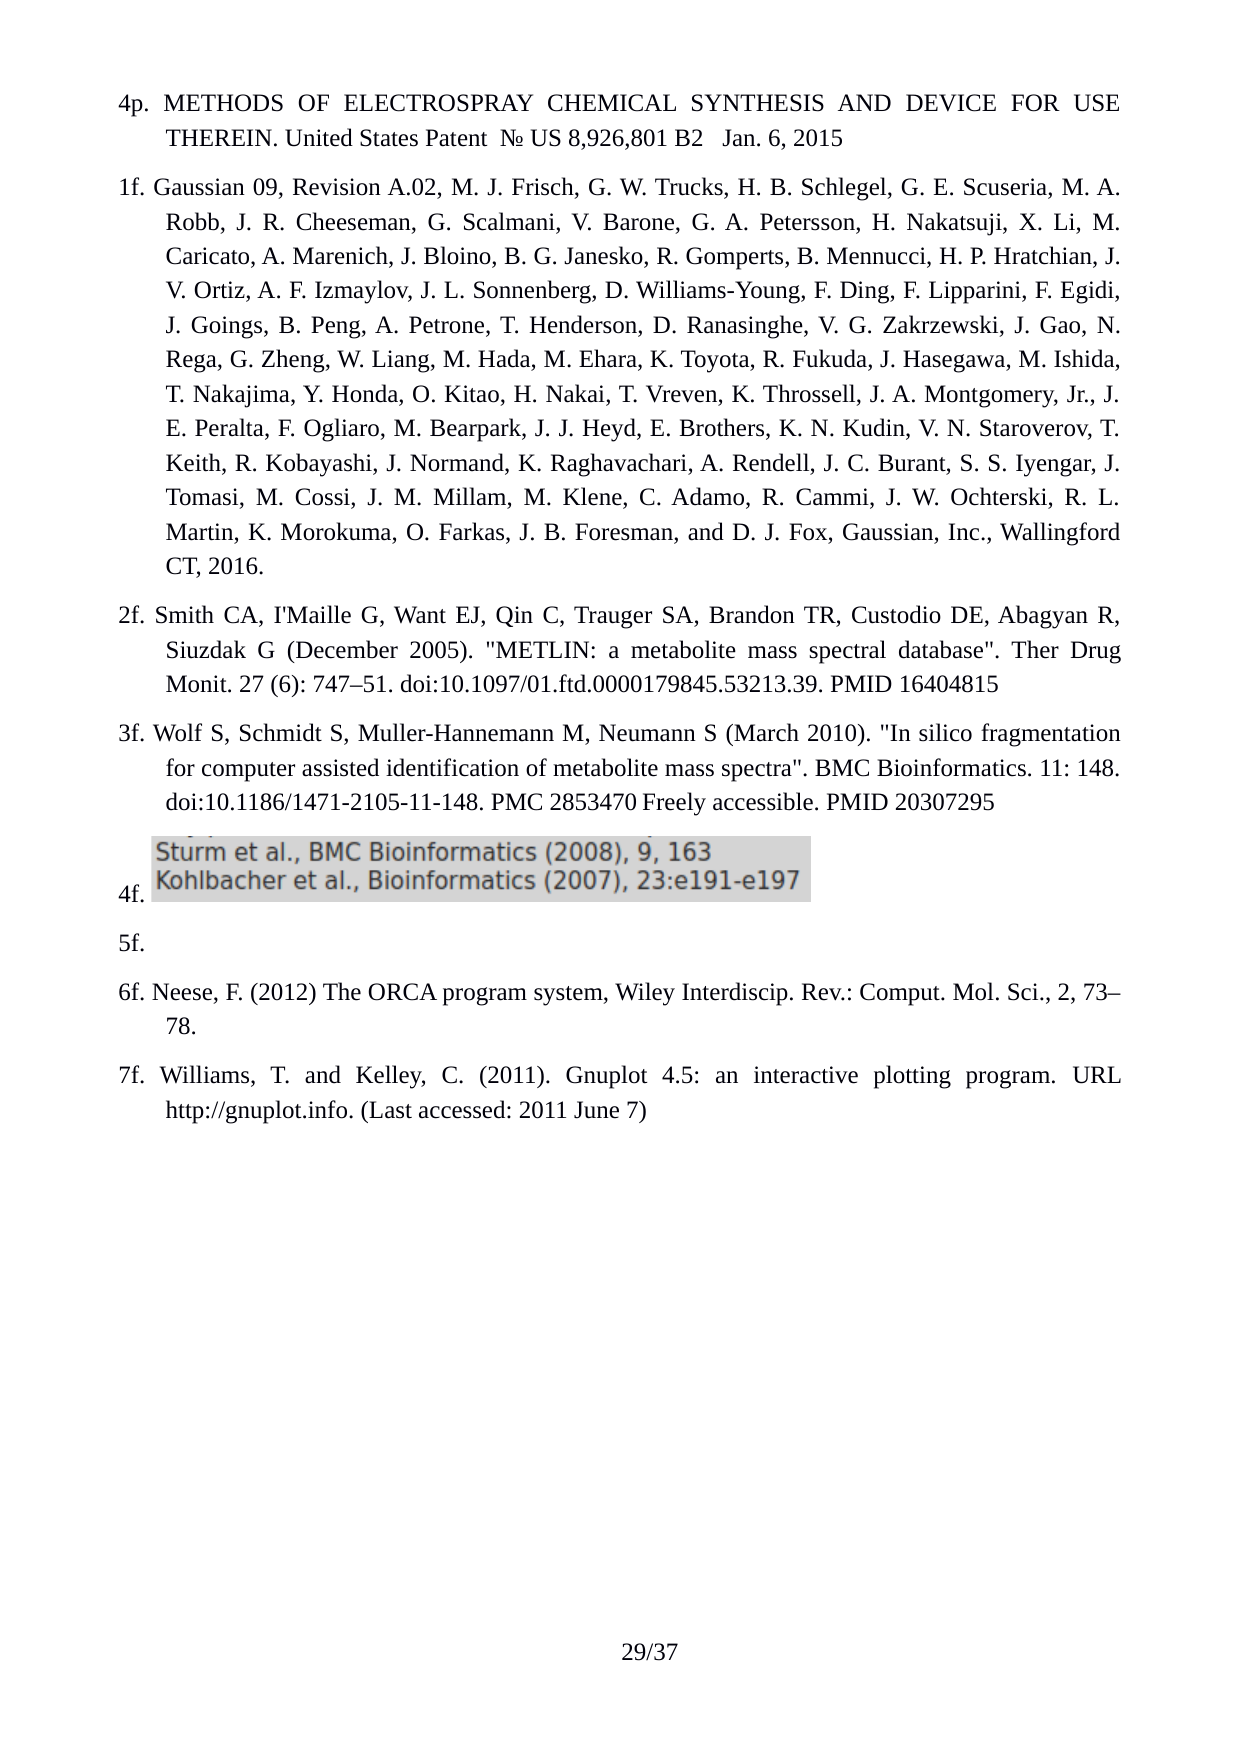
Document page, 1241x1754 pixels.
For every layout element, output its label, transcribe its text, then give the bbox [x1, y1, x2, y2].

text 2f. Smith CA, I'Maille G, Want EJ, Qin C, Trauger SA, Brandon TR, Custodio DE, Abagyan R, Siuzdak G (December 2005). "METLIN: a metabolite mass spectral database". Ther Drug Monit. 27 (6): 747–51. doi:10.1097/01.ftd.0000179845.53213.39. PMID 16404815 [118, 600, 1122, 698]
text 4f. [118, 836, 1122, 907]
text 4p. METHODS OF ELECTROSPRAY CHEMICAL SYNTHESIS AND DEVICE FOR USE THEREIN. United States Patent № US 8,926,801 B2 Jan. 6, 2015 [118, 88, 1122, 152]
text 5f. [118, 928, 1122, 957]
text 7f. Williams, T. and Kelley, C. (2011). Gnuplot 4.5: an interactive plotting program. URL http://gnuplot.info. (Last accessed: 2011 June 7) [118, 1060, 1122, 1124]
text 6f. Neese, F. (2012) The ORCA program system, Wiley Interdiscip. Rev.: Comput. Mol. Sci., 2, 73–78. [118, 977, 1122, 1040]
text 1f. Gaussian 09, Revision A.02, M. J. Frisch, G. W. Trucks, H. B. Schlegel, G. E. Scuseria, M. A. Robb, J. R. Cheeseman, G. Scalmani, V. Barone, G. A. Petersson, H. Nakatsuji, X. Li, M. Caricato, A. Marenich, J. Bloino, B. G. Janesko, R. Gomperts, B. Mennucci, H. P. Hratchian, J. V. Ortiz, A. F. Izmaylov, J. L. Sonnenberg, D. Williams-Young, F. Ding, F. Lipparini, F. Egidi, J. Goings, B. Peng, A. Petrone, T. Henderson, D. Ranasinghe, V. G. Zakrzewski, J. Gao, N. Rega, G. Zheng, W. Liang, M. Hada, M. Ehara, K. Toyota, R. Fukuda, J. Hasegawa, M. Ishida, T. Nakajima, Y. Honda, O. Kitao, H. Nakai, T. Vreven, K. Throssell, J. A. Montgomery, Jr., J. E. Peralta, F. Ogliaro, M. Bearpark, J. J. Heyd, E. Brothers, K. N. Kudin, V. N. Staroverov, T. Keith, R. Kobayashi, J. Normand, K. Raghavachari, A. Rendell, J. C. Burant, S. S. Iyengar, J. Tomasi, M. Cossi, J. M. Millam, M. Klene, C. Adamo, R. Cammi, J. W. Ochterski, R. L. Martin, K. Morokuma, O. Farkas, J. B. Foresman, and D. J. Fox, Gaussian, Inc., Wallingford CT, 2016. [118, 172, 1122, 580]
text 3f. Wolf S, Schmidt S, Muller-Hannemann M, Neumann S (March 2010). "In silico fragmentation for computer assisted identification of metabolite mass spectra". BMC Bioinformatics. 11: 148. doi:10.1186/1471-2105-11-148. PMC 2853470 Freely accessible. PMID 20307295 [118, 718, 1122, 816]
picture [151, 836, 811, 902]
